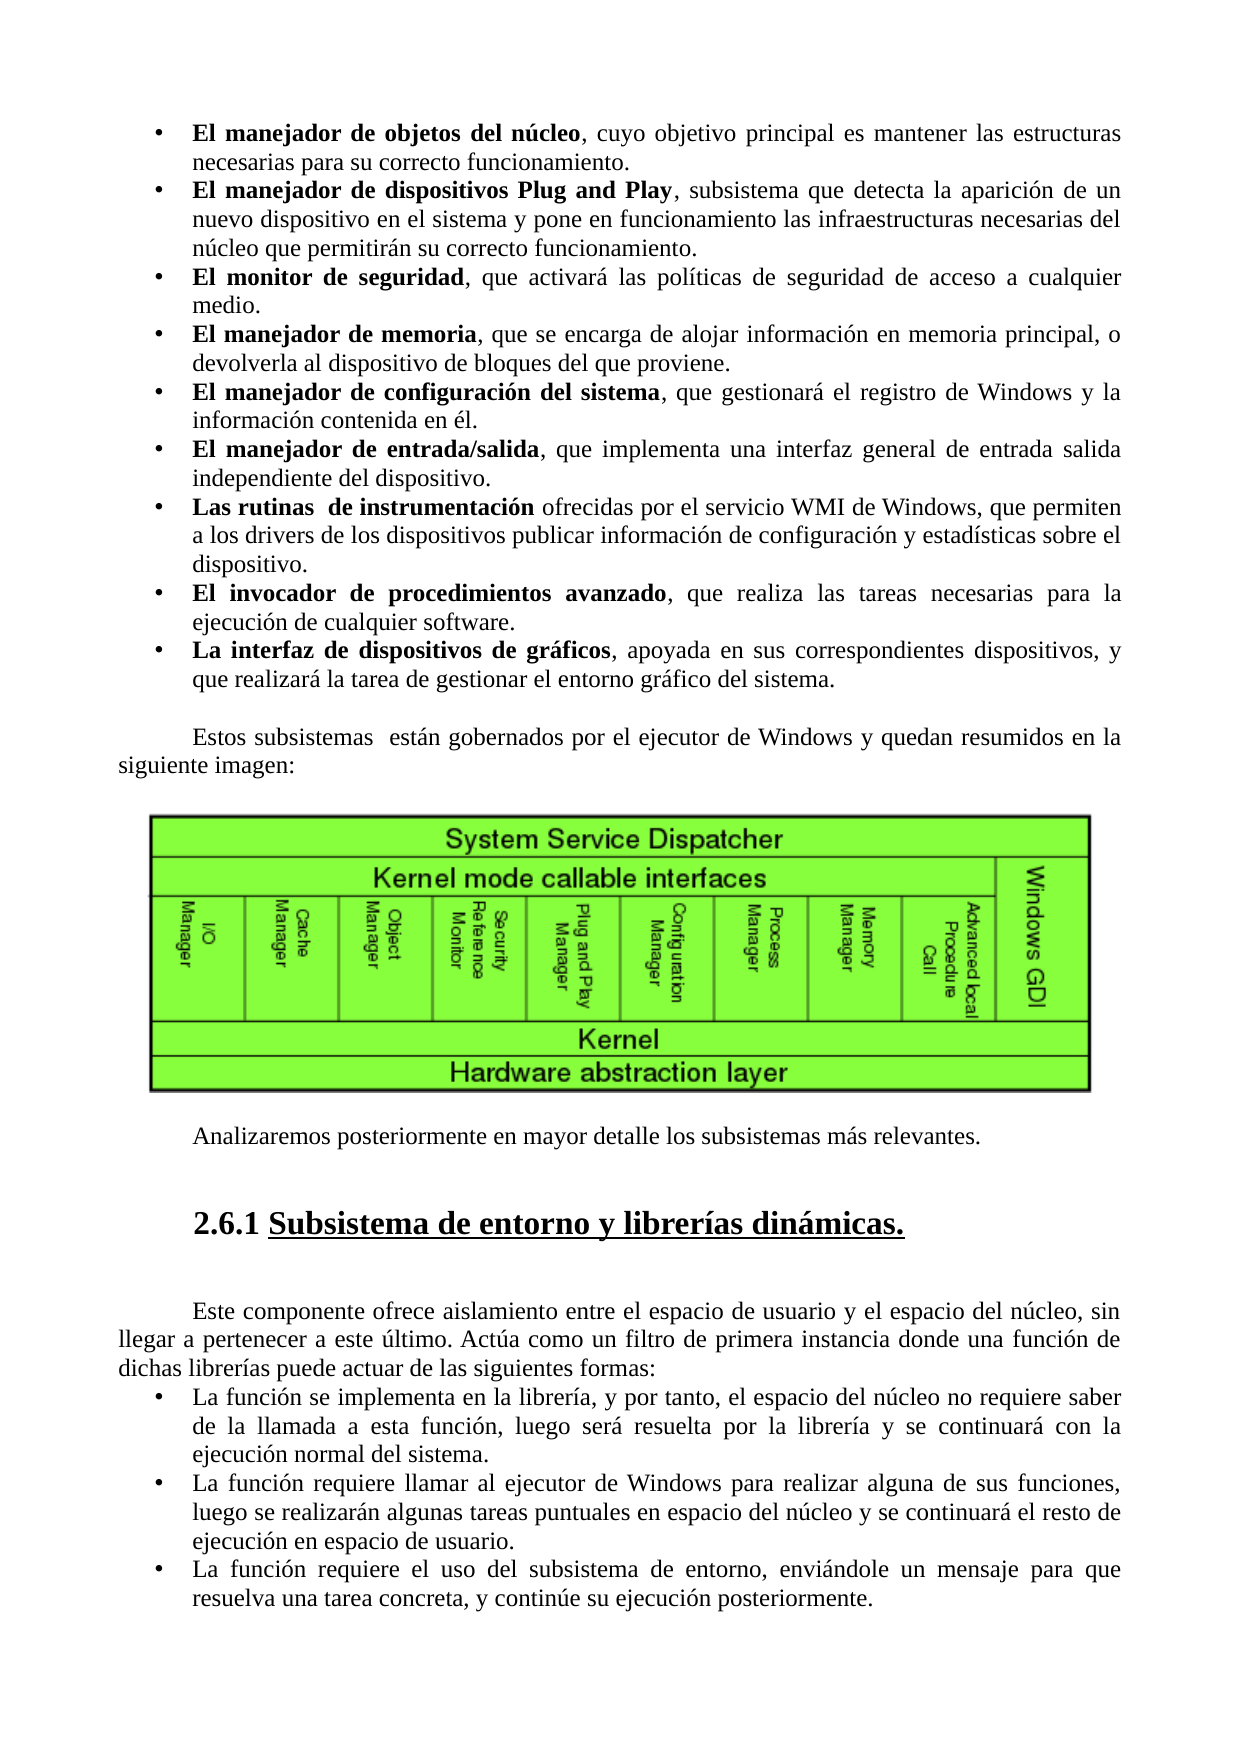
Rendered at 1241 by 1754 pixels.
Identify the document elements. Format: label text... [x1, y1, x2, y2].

list El manejador de entrada/salida, que implementa una interfaz general de entrada salida independiente del dispositivo. [154, 434, 1122, 492]
list El invocador de procedimientos avanzado, que realiza las tareas necesarias para la ejecución de cualquier software. [154, 578, 1122, 636]
list La función requiere llamar al ejecutor de Windows para realizar alguna de sus funciones, luego se realizarán algunas tareas puntuales en espacio del núcleo y se continuará el resto de ejecución en espacio de usuario. [154, 1468, 1122, 1554]
text Este componente ofrece aislamiento entre el espacio de usuario y el espacio del núcleo, sin llegar a pertenecer a este último. Actúa como un filtro de primera instancia donde una función de dichas librerías puede actuar de las siguientes formas: [118, 1296, 1122, 1382]
list Las rutinas de instrumentación ofrecidas por el servicio WMI de Windows, que permiten a los drivers de los dispositivos publicar información de configuración y estadísticas sobre el dispositivo. [154, 492, 1122, 578]
list La función se implementa en la librería, y por tanto, el espacio del núcleo no requiere saber de la llamada a esta función, luego será resuelta por la librería y se continuará con la ejecución normal del sistema. [154, 1382, 1122, 1468]
list La interfaz de dispositivos de gráficos, apoyada en sus correspondientes dispositivos, y que realizará la tarea de gestionar el entorno gráfico del sistema. [154, 636, 1122, 693]
list El manejador de memoria, que se encarga de alojar información en memoria principal, o devolverla al dispositivo de bloques del que proviene. [154, 319, 1122, 377]
subtitle Subsistema de entorno y librerías dinámicas. [193, 1204, 1122, 1242]
list El manejador de objetos del núcleo, cuyo objetivo principal es mantener las estructuras necesarias para su correcto funcionamiento. [154, 118, 1122, 176]
text Analizaremos posteriormente en mayor detalle los subsistemas más relevantes. [118, 1121, 1122, 1150]
list La función requiere el uso del subsistema de entorno, enviándole un mensaje para que resuelva una tarea concreta, y continúe su ejecución posteriormente. [154, 1554, 1122, 1612]
list El manejador de configuración del sistema, que gestionará el registro de Windows y la información contenida en él. [154, 377, 1122, 434]
list El manejador de dispositivos Plug and Play, subsistema que detecta la aparición de un nuevo dispositivo en el sistema y pone en funcionamiento las infraestructuras necesarias del núcleo que permitirán su correcto funcionamiento. [154, 176, 1122, 262]
list El monitor de seguridad, que activará las políticas de seguridad de acceso a cualquier medio. [154, 262, 1122, 319]
text Estos subsistemas están gobernados por el ejecutor de Windows y quedan resumidos en la siguiente imagen: [118, 722, 1122, 779]
picture [145, 808, 1096, 1093]
